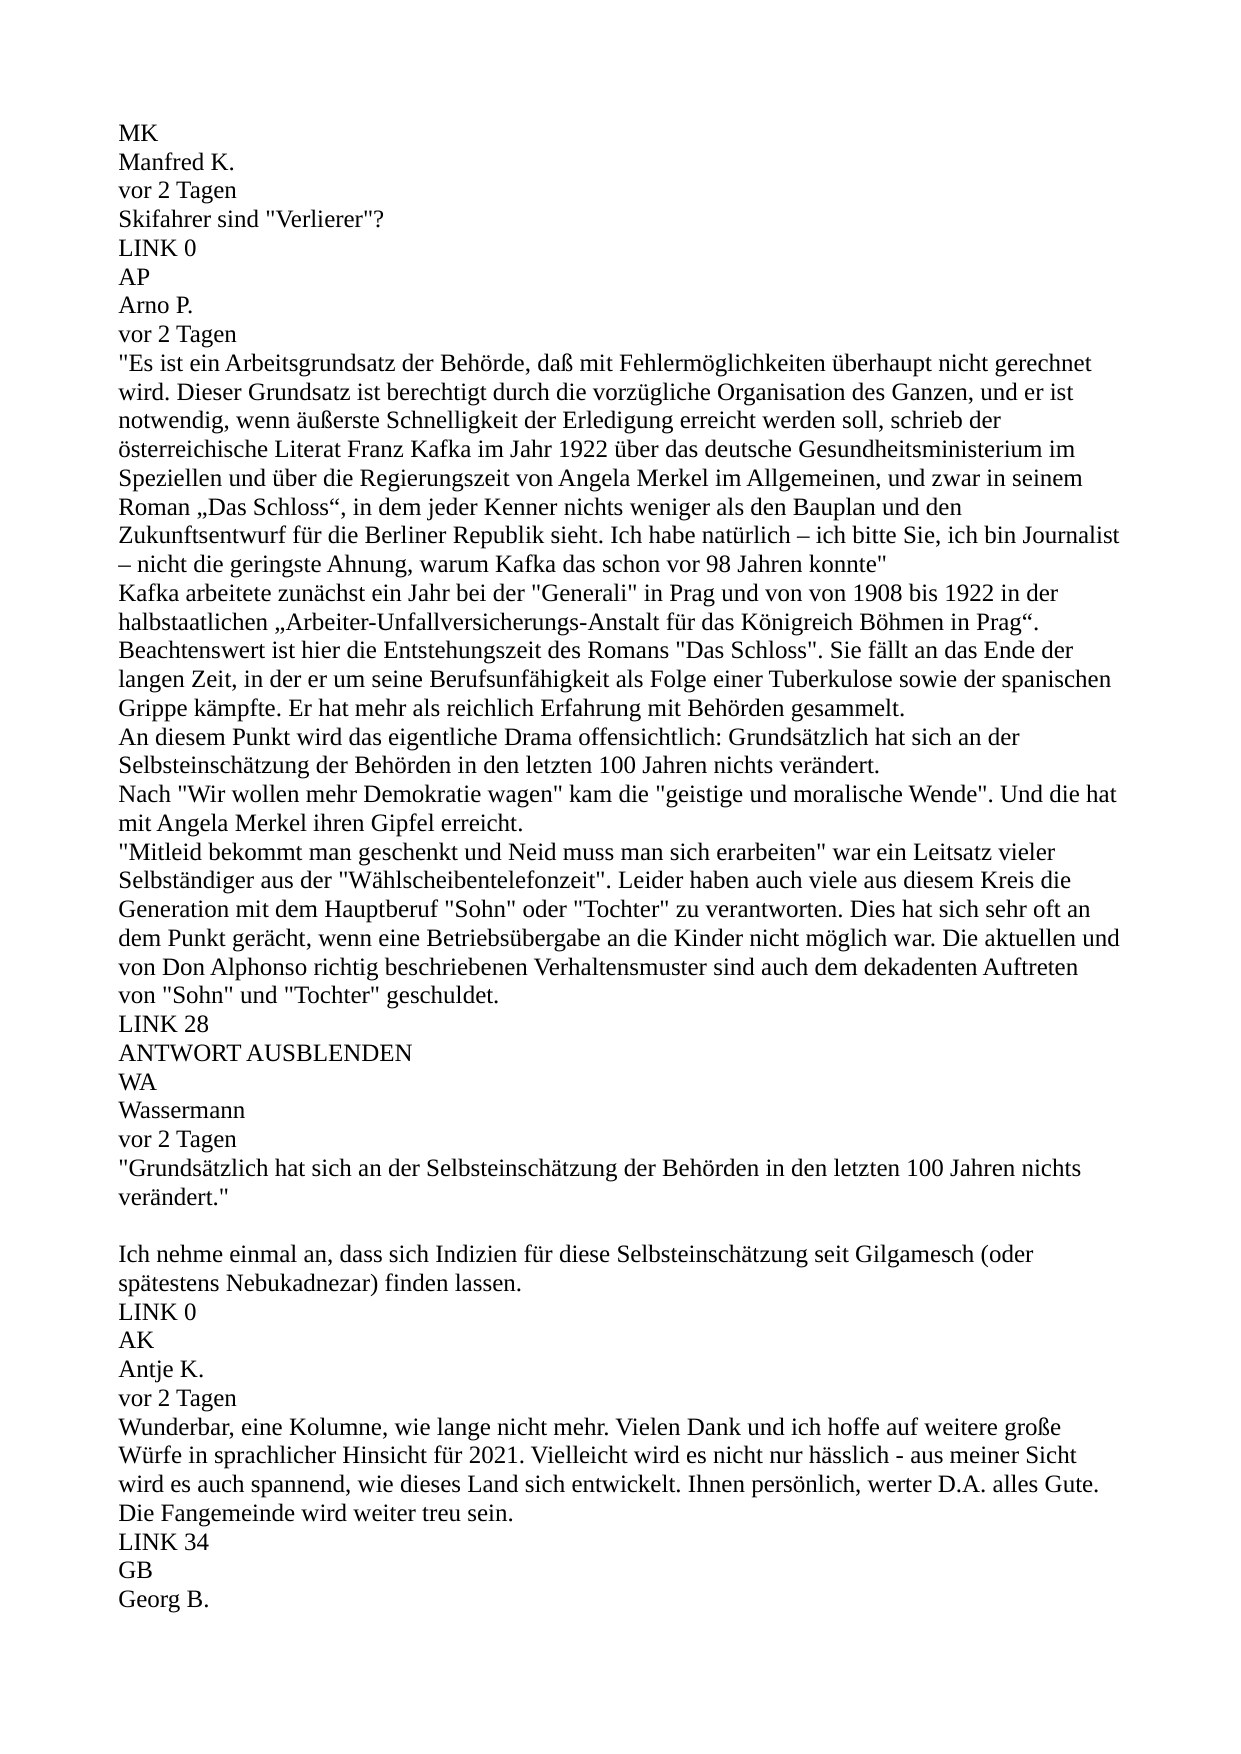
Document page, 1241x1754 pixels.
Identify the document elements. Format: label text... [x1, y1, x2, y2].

text Wunderbar, eine Kolumne, wie lange nicht mehr. Vielen Dank und ich hoffe auf weitere große Würfe in sprachlicher Hinsicht für 2021. Vielleicht wird es nicht nur hässlich - aus meiner Sicht wird es auch spannend, wie dieses Land sich entwickelt. Ihnen persönlich, werter D.A. alles Gute. Die Fangemeinde wird weiter treu sein. [118, 1412, 1122, 1527]
text LINK 28 [118, 1009, 1122, 1038]
text "Mitleid bekommt man geschenkt und Neid muss man sich erarbeiten" war ein Leitsatz vieler Selbständiger aus der "Wählscheibentelefonzeit". Leider haben auch viele aus diesem Kreis die Generation mit dem Hauptberuf "Sohn" oder "Tochter" zu verantworten. Dies hat sich sehr oft an dem Punkt gerächt, wenn eine Betriebsübergabe an die Kinder nicht möglich war. Die aktuellen und von Don Alphonso richtig beschriebenen Verhaltensmuster sind auch dem dekadenten Auftreten von "Sohn" und "Tochter" geschuldet. [118, 837, 1122, 1009]
text An diesem Punkt wird das eigentliche Drama offensichtlich: Grundsätzlich hat sich an der Selbsteinschätzung der Behörden in den letzten 100 Jahren nichts verändert. [118, 722, 1122, 779]
text LINK 34 [118, 1527, 1122, 1556]
text GB [118, 1556, 1122, 1584]
text vor 2 Tagen [118, 1124, 1122, 1153]
text Nach "Wir wollen mehr Demokratie wagen" kam die "geistige und moralische Wende". Und die hat mit Angela Merkel ihren Gipfel erreicht. [118, 779, 1122, 837]
text vor 2 Tagen [118, 1383, 1122, 1412]
text AK [118, 1326, 1122, 1354]
text Wassermann [118, 1096, 1122, 1124]
text "Es ist ein Arbeitsgrundsatz der Behörde, daß mit Fehlermöglichkeiten überhaupt nicht gerechnet wird. Dieser Grundsatz ist berechtigt durch die vorzügliche Organisation des Ganzen, und er ist notwendig, wenn äußerste Schnelligkeit der Erledigung erreicht werden soll, schrieb der österreichische Literat Franz Kafka im Jahr 1922 über das deutsche Gesundheitsministerium im Speziellen und über die Regierungszeit von Angela Merkel im Allgemeinen, und zwar in seinem Roman „Das Schloss“, in dem jeder Kenner nichts weniger als den Bauplan und den Zukunftsentwurf für die Berliner Republik sieht. Ich habe natürlich – ich bitte Sie, ich bin Journalist – nicht die geringste Ahnung, warum Kafka das schon vor 98 Jahren konnte" [118, 348, 1122, 578]
text WA [118, 1067, 1122, 1096]
text Kafka arbeitete zunächst ein Jahr bei der "Generali" in Prag und von von 1908 bis 1922 in der halbstaatlichen „Arbeiter-Unfallversicherungs-Anstalt für das Königreich Böhmen in Prag“. Beachtenswert ist hier die Entstehungszeit des Romans "Das Schloss". Sie fällt an das Ende der langen Zeit, in der er um seine Berufsunfähigkeit als Folge einer Tuberkulose sowie der spanischen Grippe kämpfte. Er hat mehr als reichlich Erfahrung mit Behörden gesammelt. [118, 578, 1122, 722]
text ANTWORT AUSBLENDEN [118, 1038, 1122, 1067]
text Arno P. [118, 291, 1122, 319]
text LINK 0 [118, 233, 1122, 262]
text vor 2 Tagen [118, 176, 1122, 204]
text Skifahrer sind "Verlierer"? [118, 204, 1122, 233]
text Manfred K. [118, 147, 1122, 176]
text Georg B. [118, 1584, 1122, 1613]
text vor 2 Tagen [118, 319, 1122, 348]
text MK [118, 118, 1122, 147]
text Ich nehme einmal an, dass sich Indizien für diese Selbsteinschätzung seit Gilgamesch (oder spätestens Nebukadnezar) finden lassen. [118, 1239, 1122, 1297]
text LINK 0 [118, 1297, 1122, 1326]
text AP [118, 262, 1122, 291]
text "Grundsätzlich hat sich an der Selbsteinschätzung der Behörden in den letzten 100 Jahren nichts verändert." [118, 1153, 1122, 1211]
text Antje K. [118, 1354, 1122, 1383]
